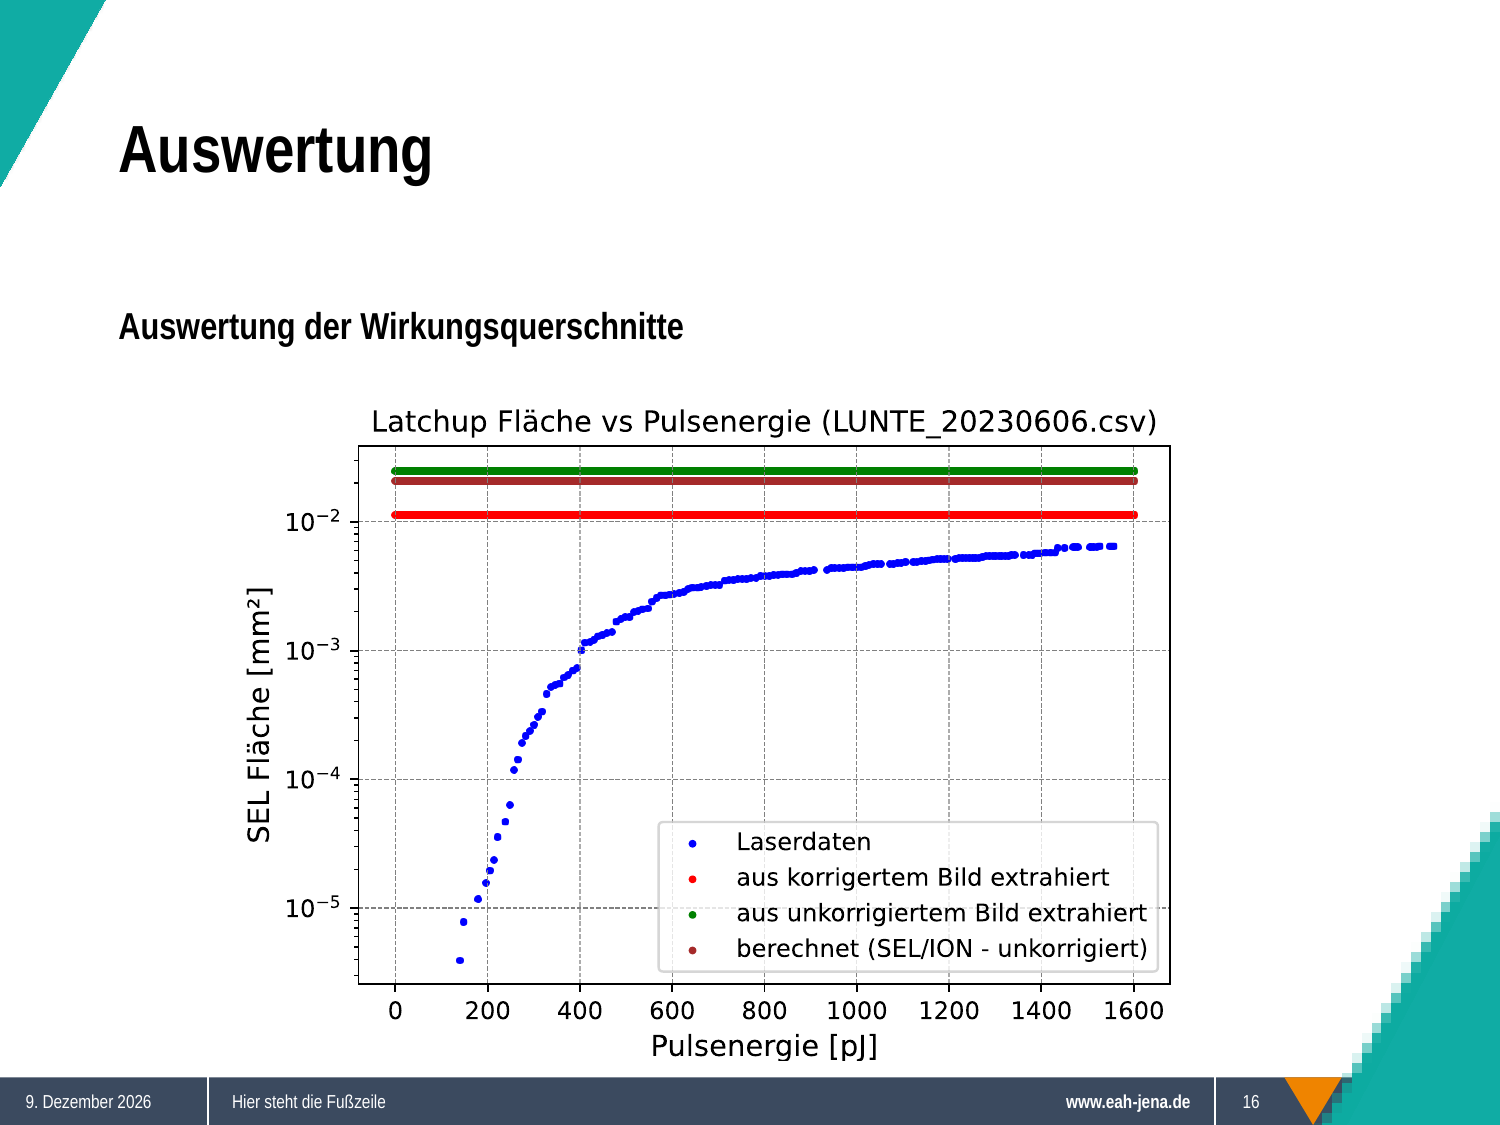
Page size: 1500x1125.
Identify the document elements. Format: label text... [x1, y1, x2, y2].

text_box [0, 0, 106, 187]
text_box [1347, 837, 1500, 1125]
list Auswertung [103, 107, 1398, 259]
list Auswertung der Wirkungsquerschnitte [103, 275, 1055, 411]
picture [227, 362, 1275, 1061]
